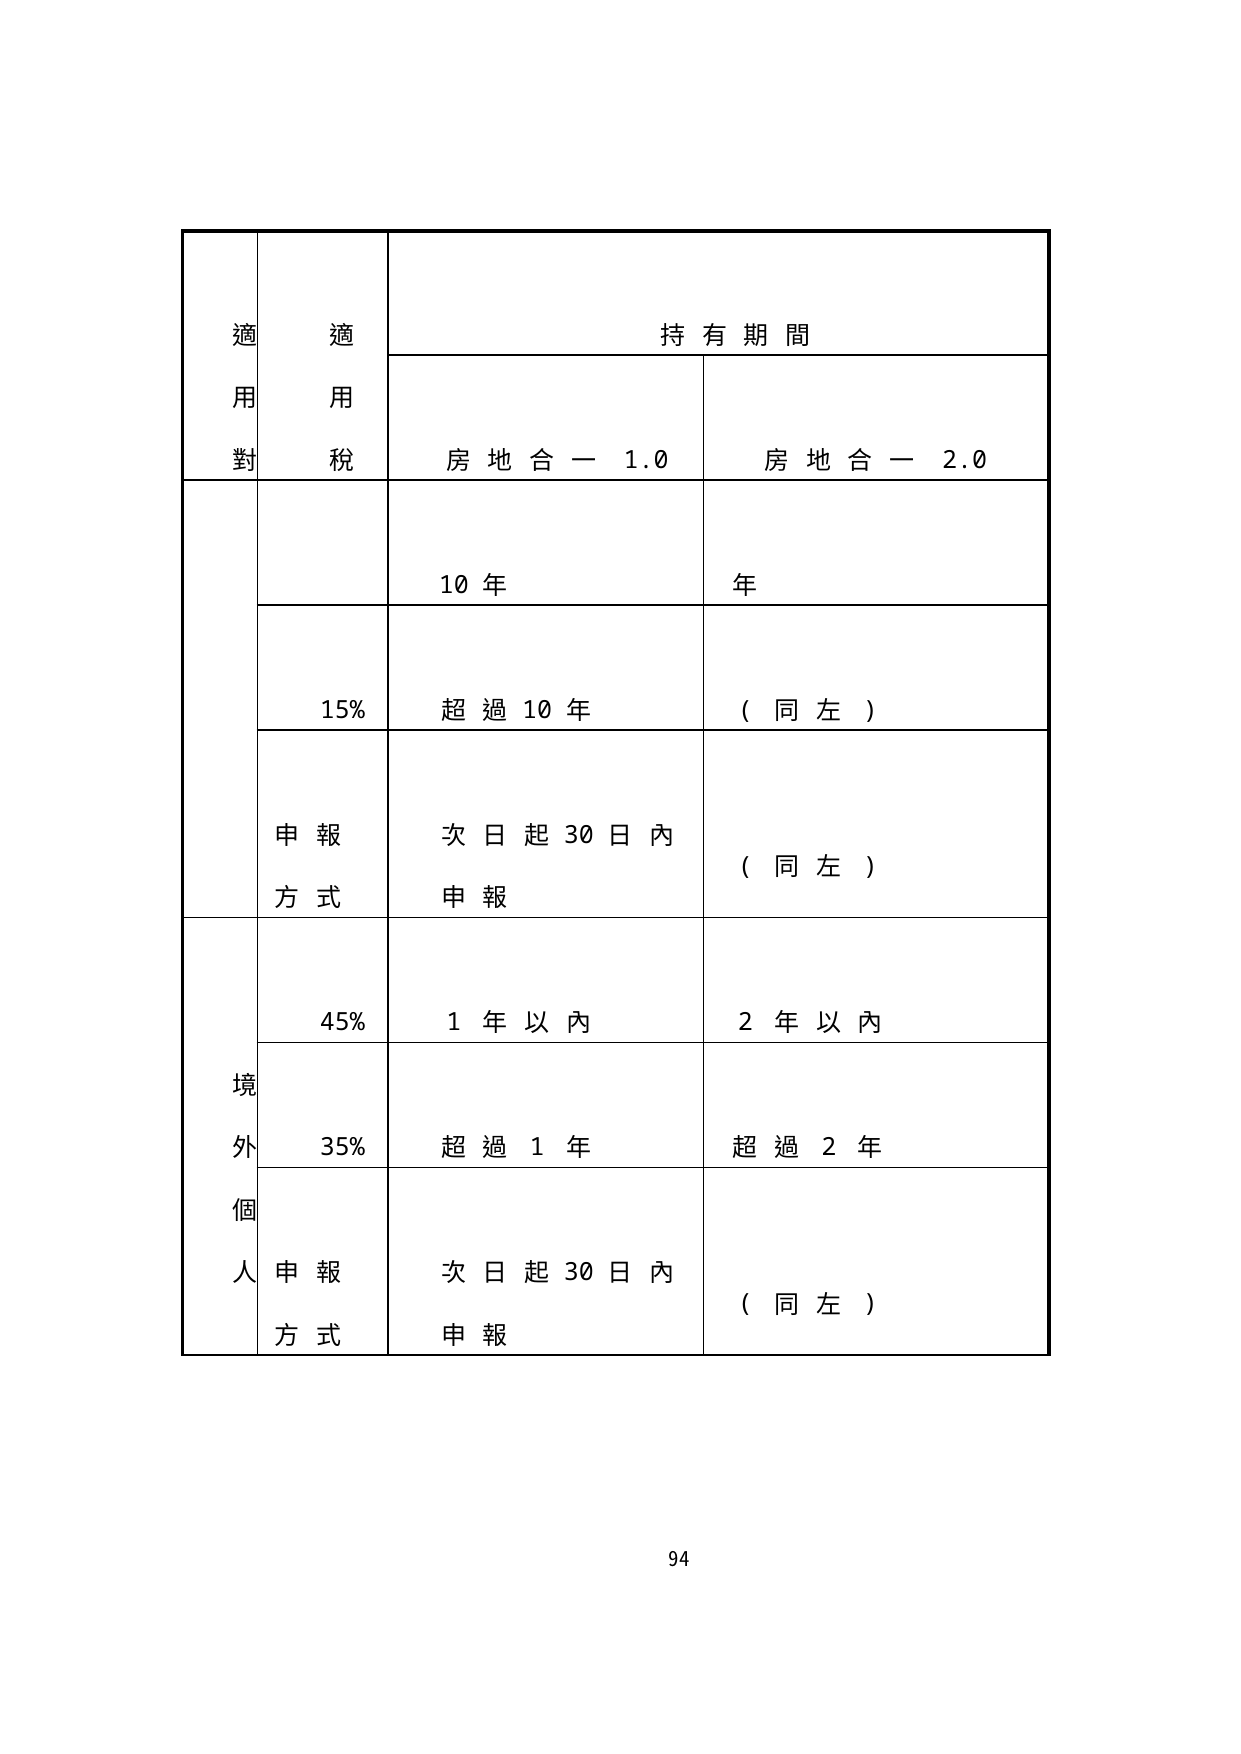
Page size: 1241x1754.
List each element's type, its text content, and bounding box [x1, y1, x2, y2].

table_cell 超過2年 [704, 1043, 1047, 1167]
table_cell (同左) [704, 731, 1047, 917]
table_cell [258, 481, 387, 604]
table_header 適用對象 [184, 233, 257, 479]
table_cell (同左) [704, 1168, 1047, 1354]
table_cell 10年 [389, 481, 703, 604]
table_cell 房地合一1.0 [389, 356, 703, 479]
table_cell 45% [258, 918, 387, 1042]
table_cell 年 [704, 481, 1047, 604]
table_cell [184, 481, 257, 917]
table_cell 房地合一2.0 [704, 356, 1047, 479]
table_cell (同左) [704, 606, 1047, 729]
table_cell 次日起30日內申報 [389, 1168, 703, 1354]
table_cell 35% [258, 1043, 387, 1167]
table_header 持有期間 [389, 233, 1047, 354]
table_header 適用稅率 [258, 233, 387, 479]
table_cell 超過1年 [389, 1043, 703, 1167]
table_cell 1年以內 [389, 918, 703, 1042]
table_cell 境外個人 [184, 918, 257, 1354]
table_cell 申報方式 [258, 731, 387, 917]
table_cell 超過10年 [389, 606, 703, 729]
table_cell 次日起30日內申報 [389, 731, 703, 917]
table_cell 15% [258, 606, 387, 729]
table_cell 申報方式 [258, 1168, 387, 1354]
table_cell 2年以內 [704, 918, 1047, 1042]
